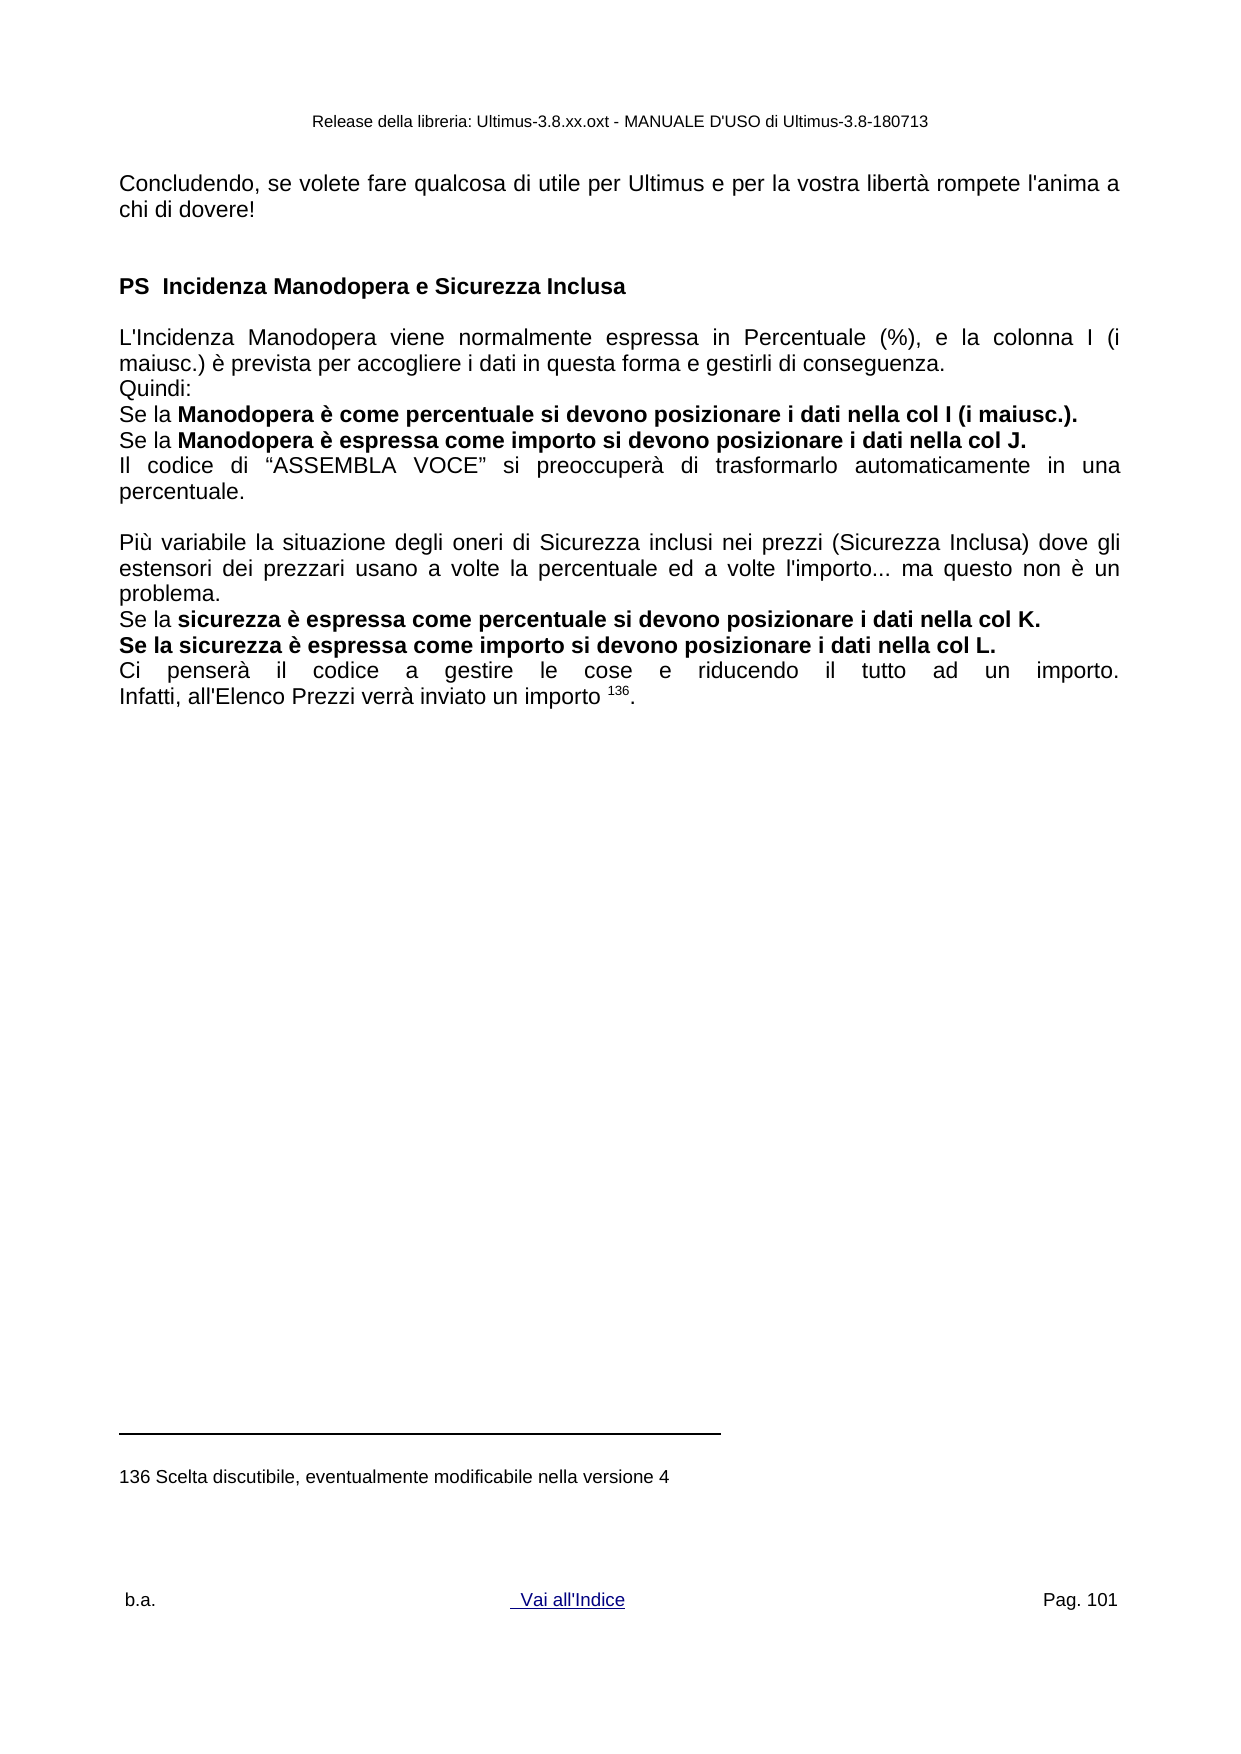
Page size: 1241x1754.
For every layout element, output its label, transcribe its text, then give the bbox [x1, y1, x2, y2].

text Scelta discutibile, eventualmente modificabile nella versione 4 [119, 1466, 1092, 1487]
text PS Incidenza Manodopera e Sicurezza Inclusa [119, 274, 1121, 299]
text L'Incidenza Manodopera viene normalmente espressa in Percentuale (%), e la colonna I (i maiusc.) è prevista per accogliere i dati in questa forma e gestirli di conseguenza. [119, 325, 1121, 376]
text Quindi: [119, 376, 1121, 402]
text Più variabile la situazione degli oneri di Sicurezza inclusi nei prezzi (Sicurezza Inclusa) dove gli estensori dei prezzari usano a volte la percentuale ed a volte l'importo... ma questo non è un problema. [119, 530, 1121, 607]
text Se la Manodopera è espressa come importo si devono posizionare i dati nella col J. [119, 427, 1121, 453]
text Ci penserà il codice a gestire le cose e riducendo il tutto ad un importo. Infatti, all'Elenco Prezzi verrà inviato un importo . [119, 658, 1121, 709]
text Concludendo, se volete fare qualcosa di utile per Ultimus e per la vostra libertà rompete l'anima a chi di dovere! [119, 171, 1121, 222]
text Se la sicurezza è espressa come percentuale si devono posizionare i dati nella col K. [119, 607, 1121, 632]
text Se la sicurezza è espressa come importo si devono posizionare i dati nella col L. [119, 632, 1121, 658]
text Il codice di “ASSEMBLA VOCE” si preoccuperà di trasformarlo automaticamente in una percentuale. [119, 453, 1121, 504]
text Se la Manodopera è come percentuale si devono posizionare i dati nella col I (i maiusc.). [119, 402, 1121, 427]
